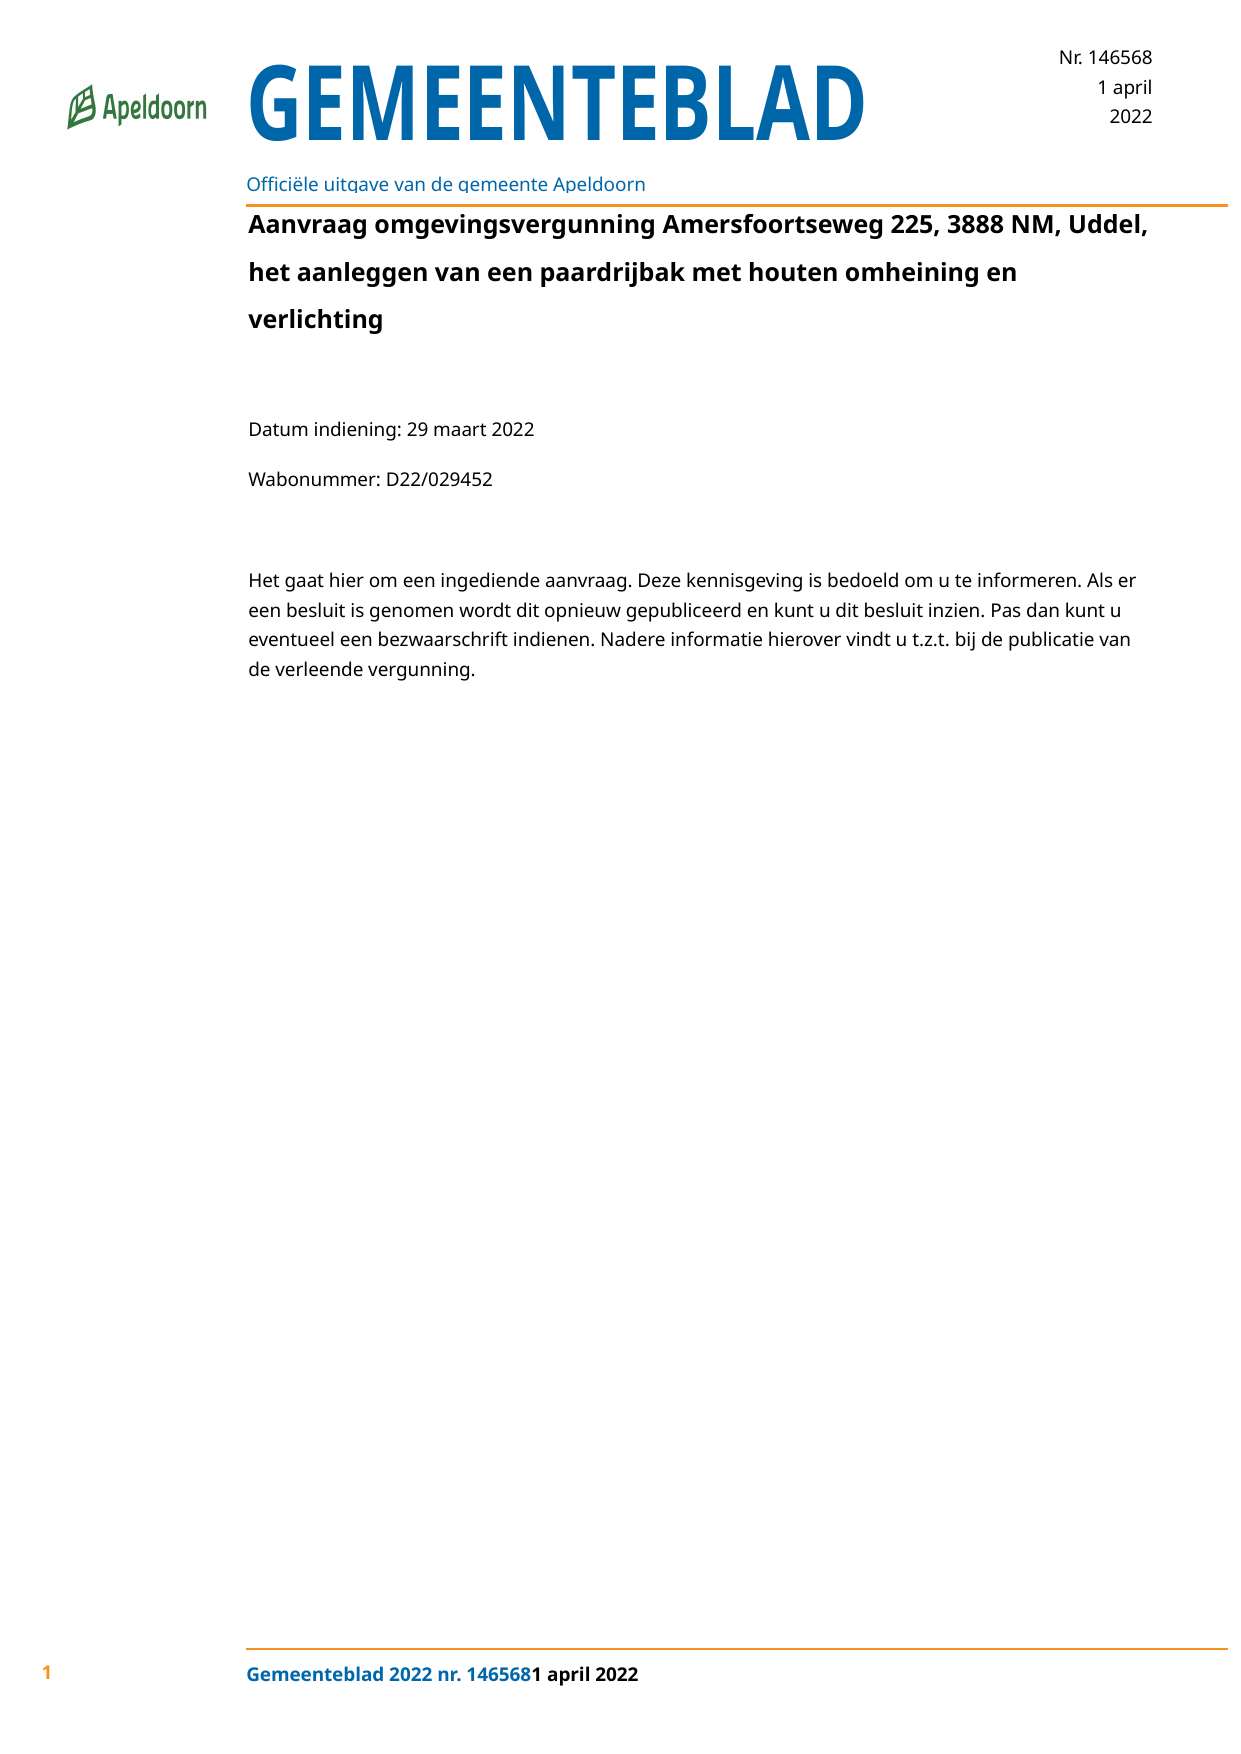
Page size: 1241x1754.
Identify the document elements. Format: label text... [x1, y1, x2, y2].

text Datum indiening: 29 maart 2022 [248, 416, 1152, 442]
text Het gaat hier om een ingediende aanvraag. Deze kennisgeving is bedoeld om u te informeren. Als er een besluit is genomen wordt dit opnieuw gepubliceerd en kunt u dit besluit inzien. Pas dan kunt u eventueel een bezwaarschrift indienen. Nadere informatie hierover vindt u t.z.t. bij de publicatie van de verleende vergunning. [248, 567, 1152, 682]
text Aanvraag omgevingsvergunning Amersfoortseweg 225, 3888 NM, Uddel, het aanleggen van een paardrijbak met houten omheining en verlichting [248, 207, 1152, 336]
picture [41, 47, 231, 172]
text Wabonummer: D22/029452 [248, 466, 1152, 492]
